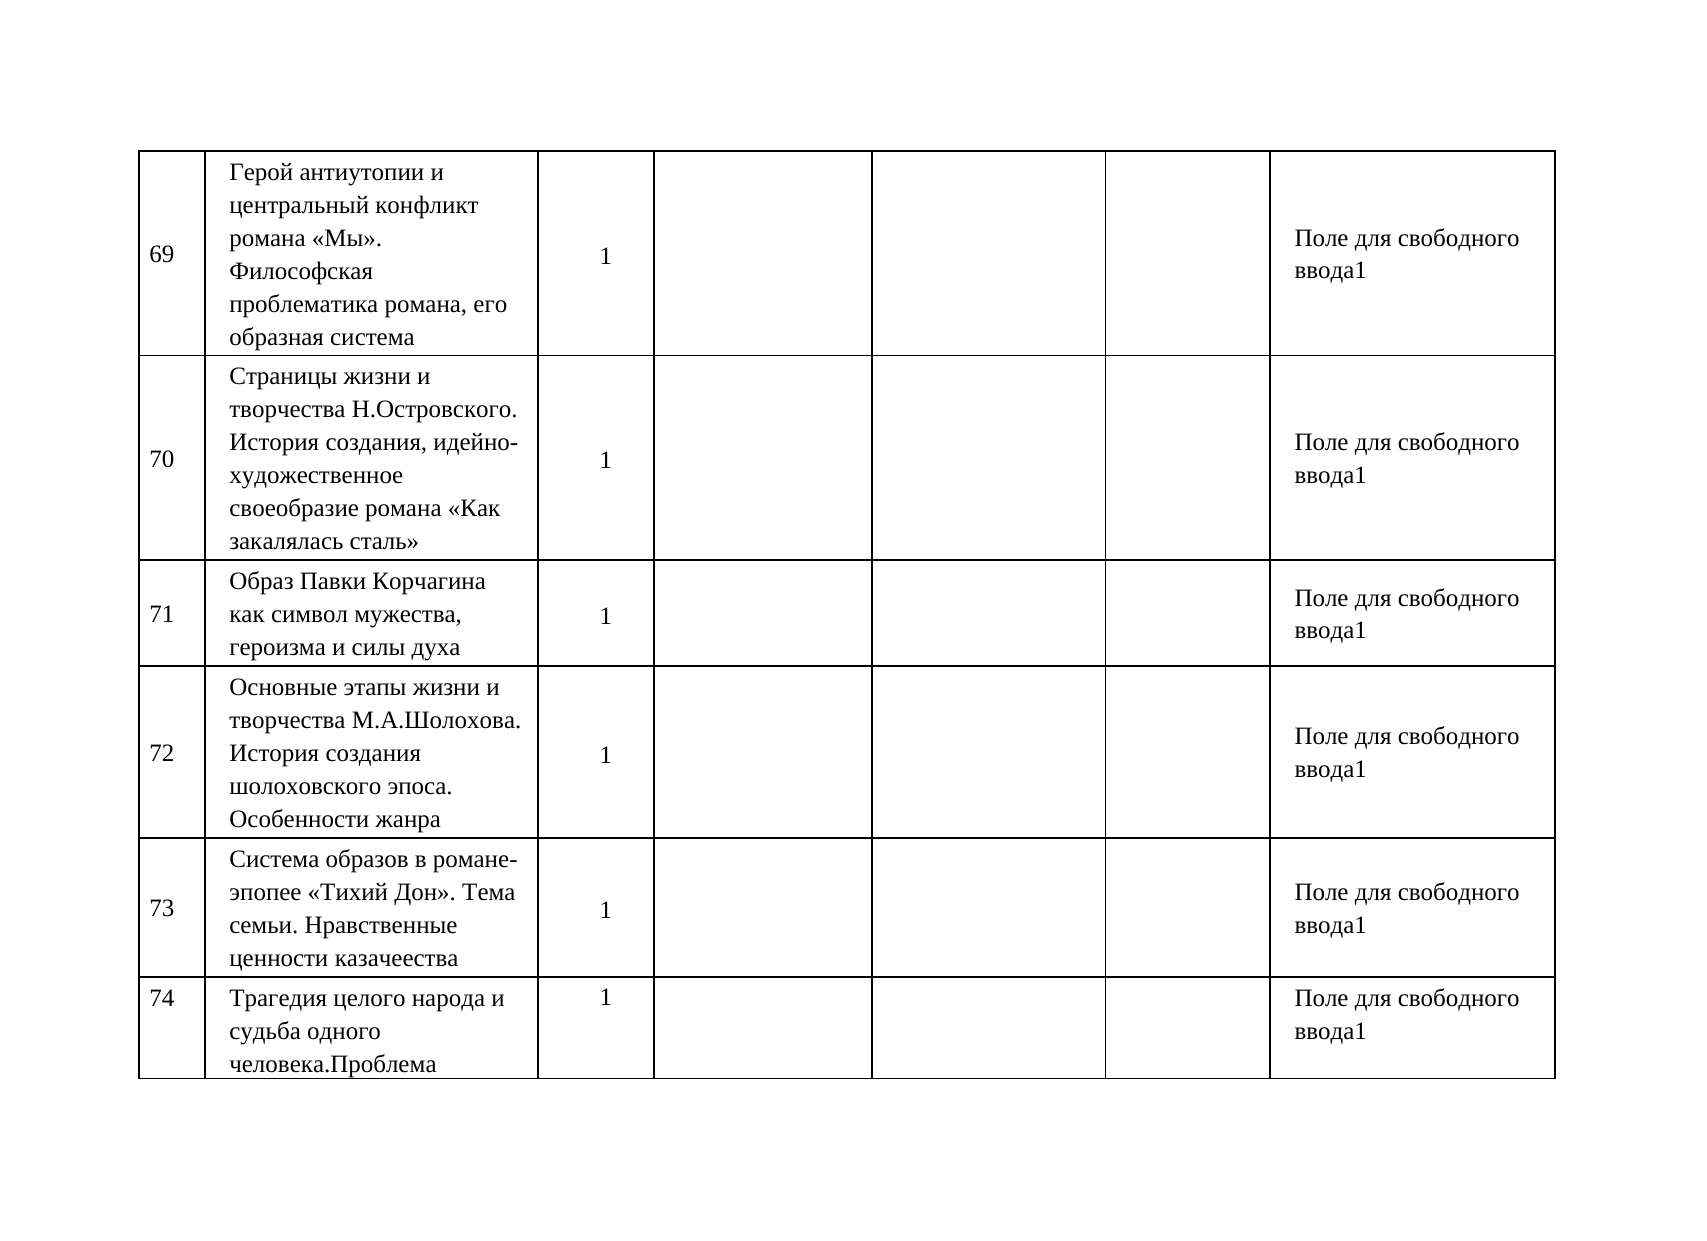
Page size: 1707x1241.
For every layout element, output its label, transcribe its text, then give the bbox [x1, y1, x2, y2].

table_cell 69 [140, 152, 204, 354]
table_cell Поле для свободного ввода1 [1271, 561, 1554, 665]
table_cell [655, 152, 871, 354]
table_cell 1 [539, 667, 653, 837]
table_cell 73 [140, 839, 204, 976]
table_cell 1 [539, 356, 653, 559]
table_cell [873, 978, 1105, 1077]
table_cell Система образов в романе-эпопее «Тихий Дон». Тема семьи. Нравственные ценности казачеества [206, 839, 537, 976]
table_cell 74 [140, 978, 204, 1077]
table_cell Трагедия целого народа и судьба одного человека.Проблема [206, 978, 537, 1077]
table_cell Поле для свободного ввода1 [1271, 667, 1554, 837]
table_cell [1106, 839, 1269, 976]
table_cell 72 [140, 667, 204, 837]
table_cell 70 [140, 356, 204, 559]
table_cell 1 [539, 152, 653, 354]
table_cell [655, 356, 871, 559]
table_cell [655, 561, 871, 665]
table_cell [655, 978, 871, 1077]
table_cell [1106, 561, 1269, 665]
table_cell [655, 667, 871, 837]
table_cell [873, 152, 1105, 354]
table_cell Герой антиутопии и центральный конфликт романа «Мы». Философская проблематика романа, его образная система [206, 152, 537, 354]
table_cell Поле для свободного ввода1 [1271, 356, 1554, 559]
table_cell [1106, 978, 1269, 1077]
table_cell [1106, 152, 1269, 354]
table_cell 1 [539, 978, 653, 1077]
table_cell 1 [539, 839, 653, 976]
table_cell 1 [539, 561, 653, 665]
table_cell Страницы жизни и творчества Н.Островского. История создания, идейно-художественное своеобразие романа «Как закалялась сталь» [206, 356, 537, 559]
table_cell Поле для свободного ввода1 [1271, 152, 1554, 354]
table_cell [873, 667, 1105, 837]
table_cell [873, 356, 1105, 559]
table_cell [655, 839, 871, 976]
table_cell Поле для свободного ввода1 [1271, 839, 1554, 976]
table_cell Образ Павки Корчагина как символ мужества, героизма и силы духа [206, 561, 537, 665]
table_cell Основные этапы жизни и творчества М.А.Шолохова. История создания шолоховского эпоса. Особенности жанра [206, 667, 537, 837]
table_cell [1106, 667, 1269, 837]
table_cell [873, 561, 1105, 665]
table_cell 71 [140, 561, 204, 665]
table_cell Поле для свободного ввода1 [1271, 978, 1554, 1077]
table_cell [1106, 356, 1269, 559]
table_cell [873, 839, 1105, 976]
